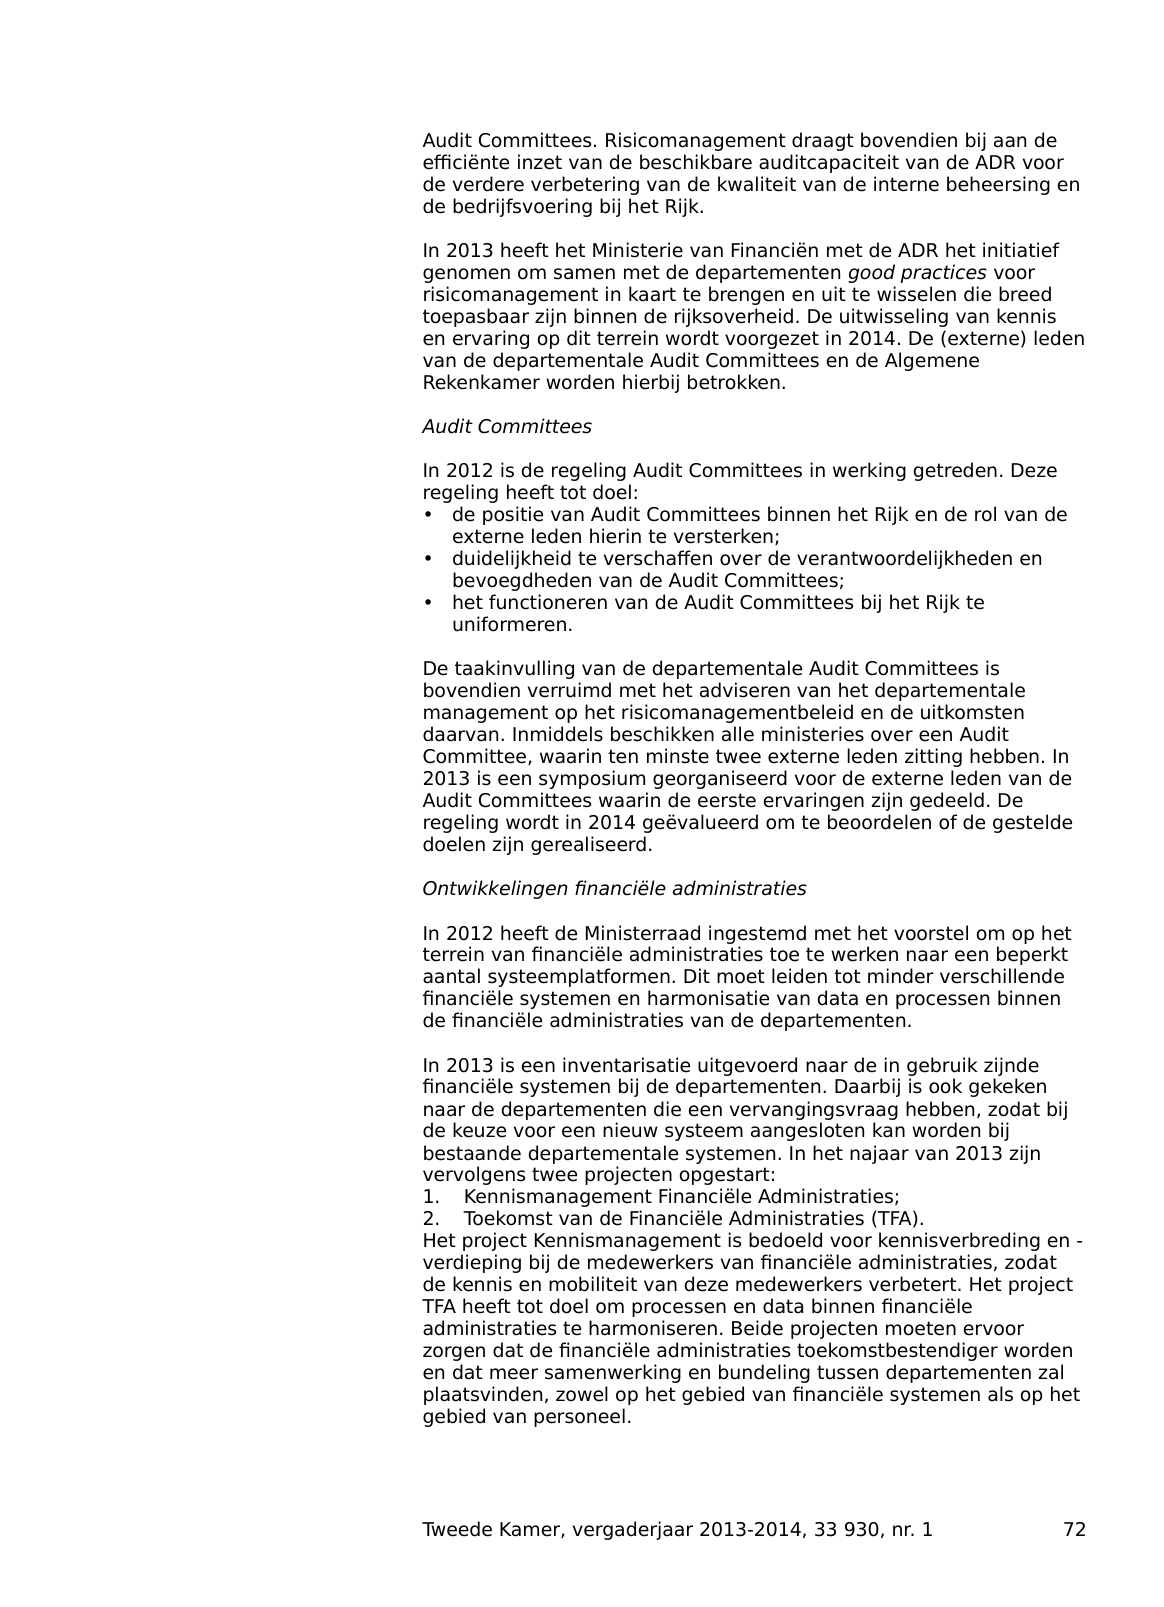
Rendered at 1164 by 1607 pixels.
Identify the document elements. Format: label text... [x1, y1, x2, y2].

text • duidelijkheid te verschaffen over de verantwoordelijkheden en bevoegdheden van de Audit Committees; [422, 548, 1087, 592]
text Audit Committees. Risicomanagement draagt bovendien bij aan de efficiënte inzet van de beschikbare auditcapaciteit van de ADR voor de verdere verbetering van de kwaliteit van de interne beheersing en de bedrijfsvoering bij het Rijk. [422, 130, 1087, 218]
text De taakinvulling van de departementale Audit Committees is bovendien verruimd met het adviseren van het departementale management op het risicomanagementbeleid en de uitkomsten daarvan. Inmiddels beschikken alle ministeries over een Audit Committee, waarin ten minste twee externe leden zitting hebben. In 2013 is een symposium georganiseerd voor de externe leden van de Audit Committees waarin de eerste ervaringen zijn gedeeld. De regeling wordt in 2014 geëvalueerd om te beoordelen of de gestelde doelen zijn gerealiseerd. [422, 658, 1087, 856]
text In 2012 is de regeling Audit Committees in werking getreden. Deze regeling heeft tot doel: [422, 460, 1087, 504]
text In 2013 heeft het Ministerie van Financiën met de ADR het initiatief genomen om samen met de departementen good practices voor risicomanagement in kaart te brengen en uit te wisselen die breed toepasbaar zijn binnen de rijksoverheid. De uitwisseling van kennis en ervaring op dit terrein wordt voorgezet in 2014. De (externe) leden van de departementale Audit Committees en de Algemene Rekenkamer worden hierbij betrokken. [422, 240, 1087, 394]
text In 2012 heeft de Ministerraad ingestemd met het voorstel om op het terrein van financiële administraties toe te werken naar een beperkt aantal systeemplatformen. Dit moet leiden tot minder verschillende financiële systemen en harmonisatie van data en processen binnen de financiële administraties van de departementen. [422, 922, 1087, 1032]
text Het project Kennismanagement is bedoeld voor kennisverbreding en -verdieping bij de medewerkers van financiële administraties, zodat de kennis en mobiliteit van deze medewerkers verbetert. Het project TFA heeft tot doel om processen en data binnen financiële administraties te harmoniseren. Beide projecten moeten ervoor zorgen dat de financiële administraties toekomstbestendiger worden en dat meer samenwerking en bundeling tussen departementen zal plaatsvinden, zowel op het gebied van financiële systemen als op het gebied van personeel. [422, 1230, 1087, 1428]
text In 2013 is een inventarisatie uitgevoerd naar de in gebruik zijnde financiële systemen bij de departementen. Daarbij is ook gekeken naar de departementen die een vervangingsvraag hebben, zodat bij de keuze voor een nieuw systeem aangesloten kan worden bij bestaande departementale systemen. In het najaar van 2013 zijn vervolgens twee projecten opgestart: [422, 1054, 1087, 1186]
text • het functioneren van de Audit Committees bij het Rijk te uniformeren. [422, 592, 1087, 636]
subtitle Ontwikkelingen financiële administraties [422, 878, 1087, 900]
text 1. Kennismanagement Financiële Administraties; [422, 1186, 1087, 1208]
text • de positie van Audit Committees binnen het Rijk en de rol van de externe leden hierin te versterken; [422, 504, 1087, 548]
text 2. Toekomst van de Financiële Administraties (TFA). [422, 1208, 1087, 1230]
subtitle Audit Committees [422, 416, 1087, 438]
